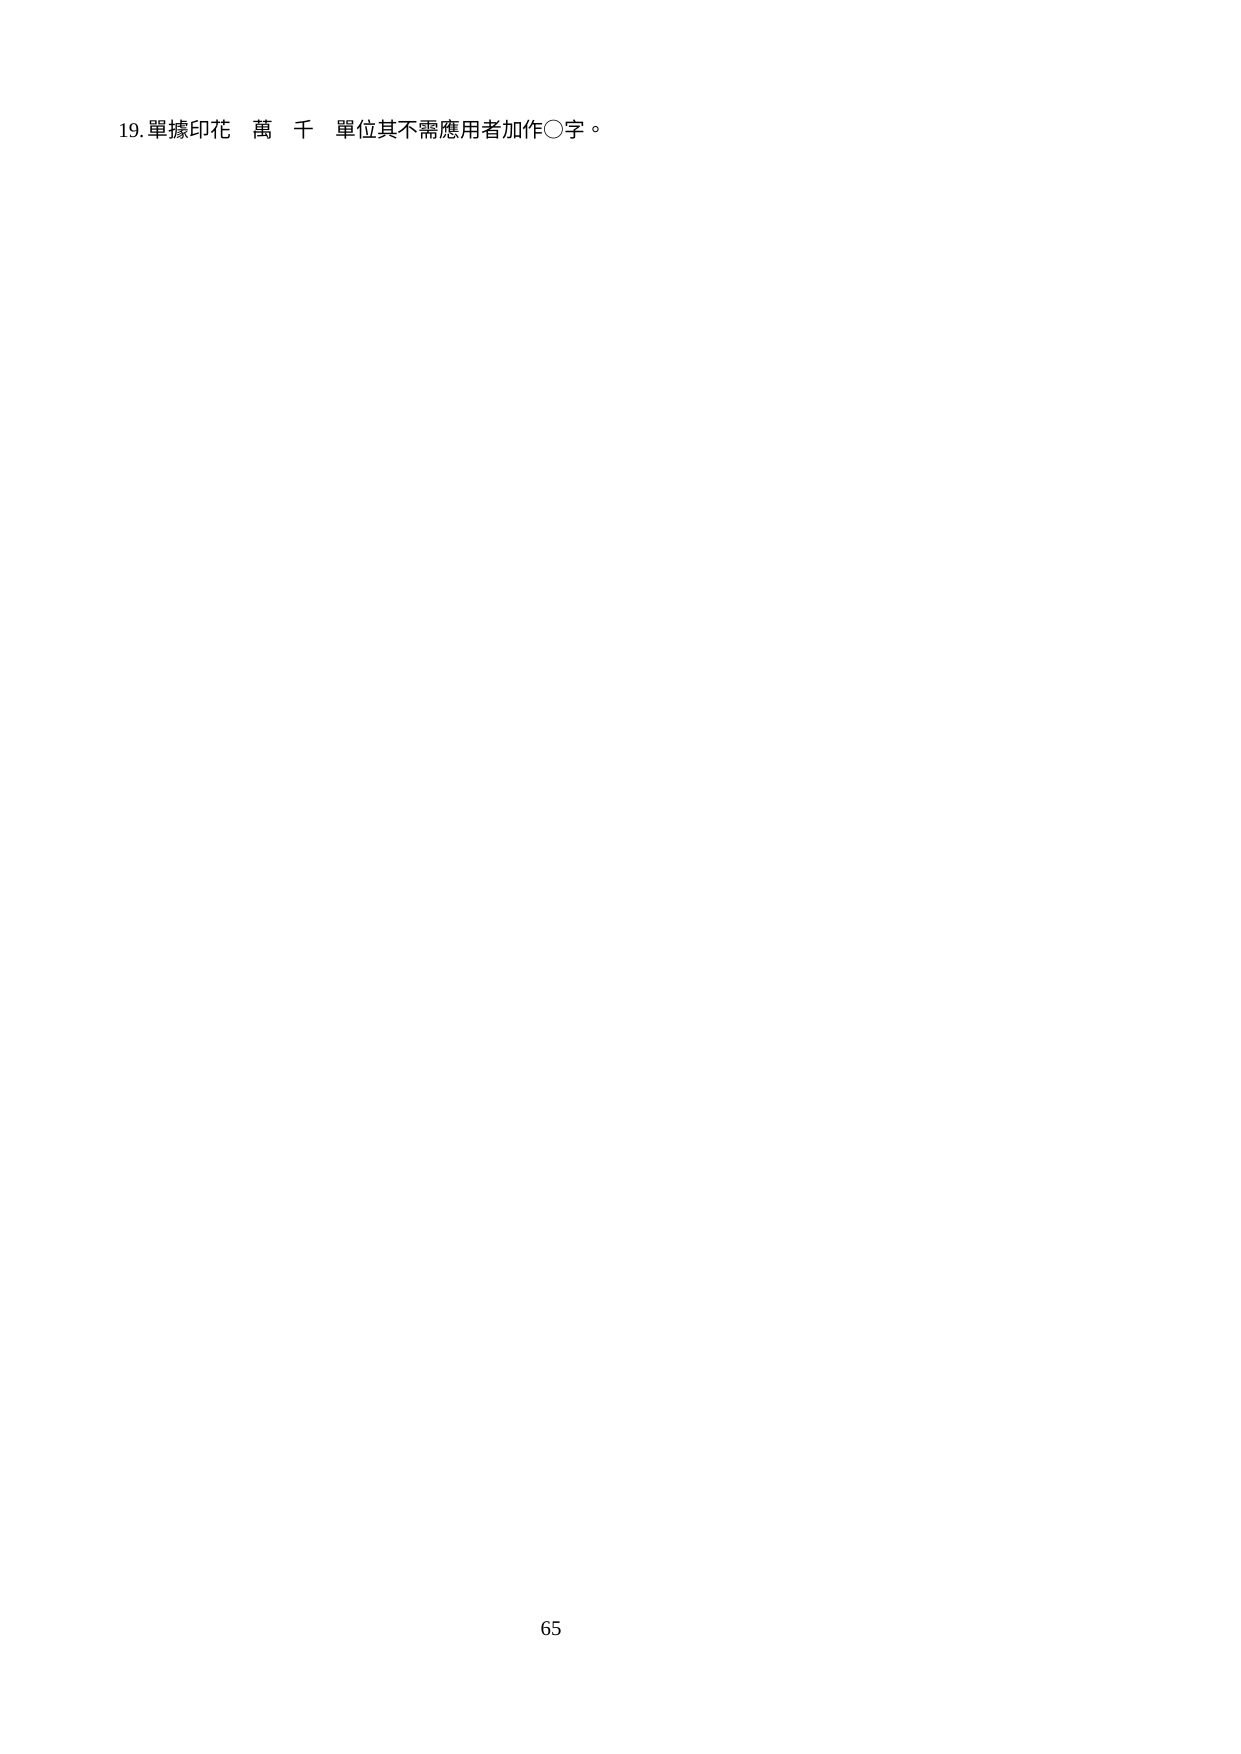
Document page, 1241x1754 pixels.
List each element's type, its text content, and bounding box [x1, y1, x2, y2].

list 單據印花 萬 千 單位其不需應用者加作○字。 [118, 114, 1122, 143]
